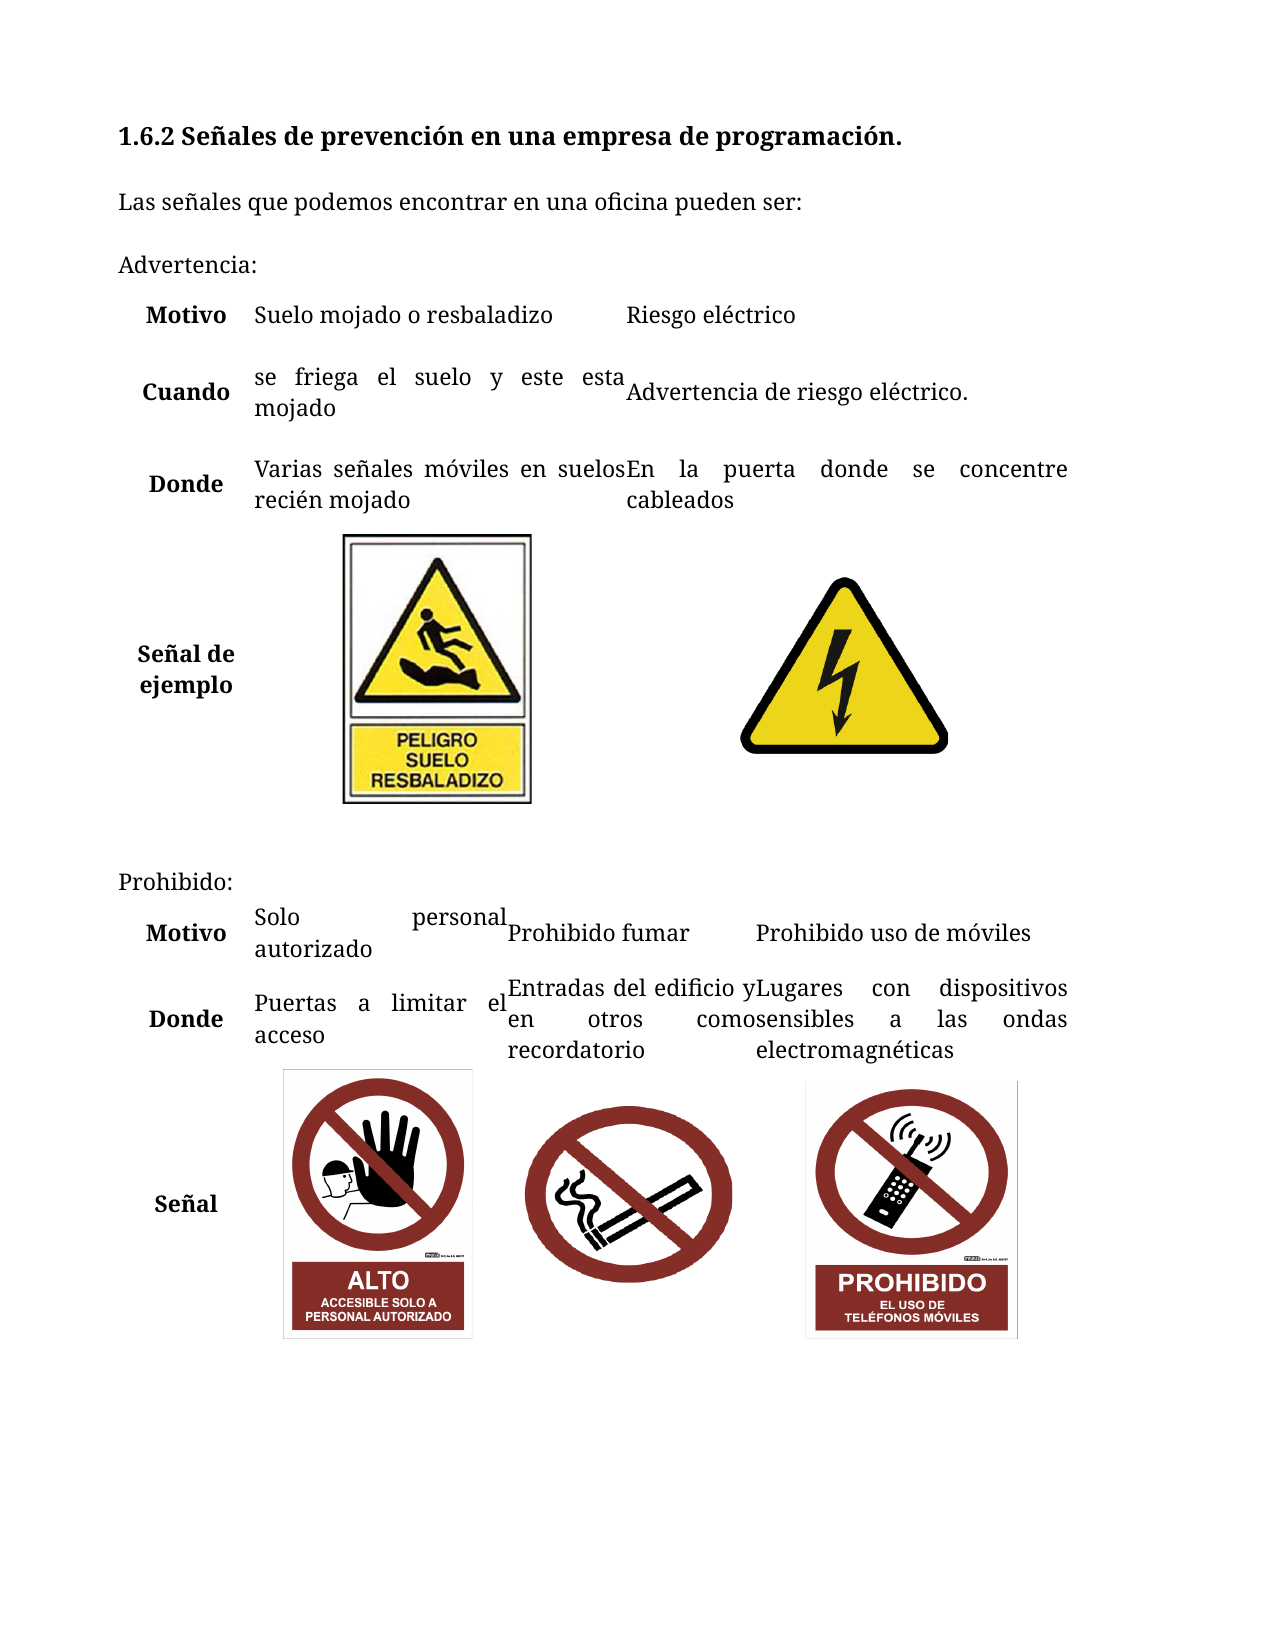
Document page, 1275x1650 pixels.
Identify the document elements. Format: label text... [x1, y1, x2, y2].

table_cell [473, 1069, 507, 1338]
text Las señales que podemos encontrar en una oficina pueden ser: [118, 186, 1157, 217]
table_header Solo personal autorizado [254, 898, 507, 968]
picture [283, 1069, 473, 1339]
table_header Motivo [118, 898, 254, 968]
text Advertencia: [118, 249, 1157, 280]
table_cell Donde [118, 968, 254, 1069]
table_cell Cuando [118, 350, 254, 433]
table_header Suelo mojado o resbaladizo [254, 280, 626, 350]
table_cell Varias señales móviles en suelos recién mojado [254, 433, 626, 535]
table_cell [254, 535, 342, 804]
text Prohibido: [118, 866, 1157, 897]
table_cell Señal [118, 1069, 254, 1338]
picture [524, 1106, 733, 1283]
table_cell Entradas del edificio y en otros como recordatorio [507, 968, 756, 1069]
picture [740, 577, 949, 754]
table_cell [626, 535, 1068, 804]
text 1.6.2 Señales de prevención en una empresa de programación. [118, 118, 1157, 152]
table_cell [507, 1069, 756, 1338]
table_header Motivo [118, 280, 254, 350]
picture [342, 534, 532, 804]
table_cell Advertencia de riesgo eléctrico. [626, 350, 1068, 433]
table_cell Puertas a limitar el acceso [254, 968, 507, 1069]
table_cell [254, 1069, 283, 1338]
table_header Prohibido uso de móviles [756, 898, 1068, 968]
table_cell se friega el suelo y este esta mojado [254, 350, 626, 433]
table_header Prohibido fumar [507, 898, 756, 968]
table_header Riesgo eléctrico [626, 280, 1068, 350]
table_cell Lugares con dispositivos sensibles a las ondas electromagnéticas [756, 968, 1068, 1069]
picture [805, 1081, 1018, 1339]
table_cell [756, 1069, 1068, 1338]
table_cell En la puerta donde se concentre cableados [626, 433, 1068, 535]
table_cell Señal de ejemplo [118, 535, 254, 804]
table_cell [532, 535, 626, 804]
table_cell Donde [118, 433, 254, 535]
